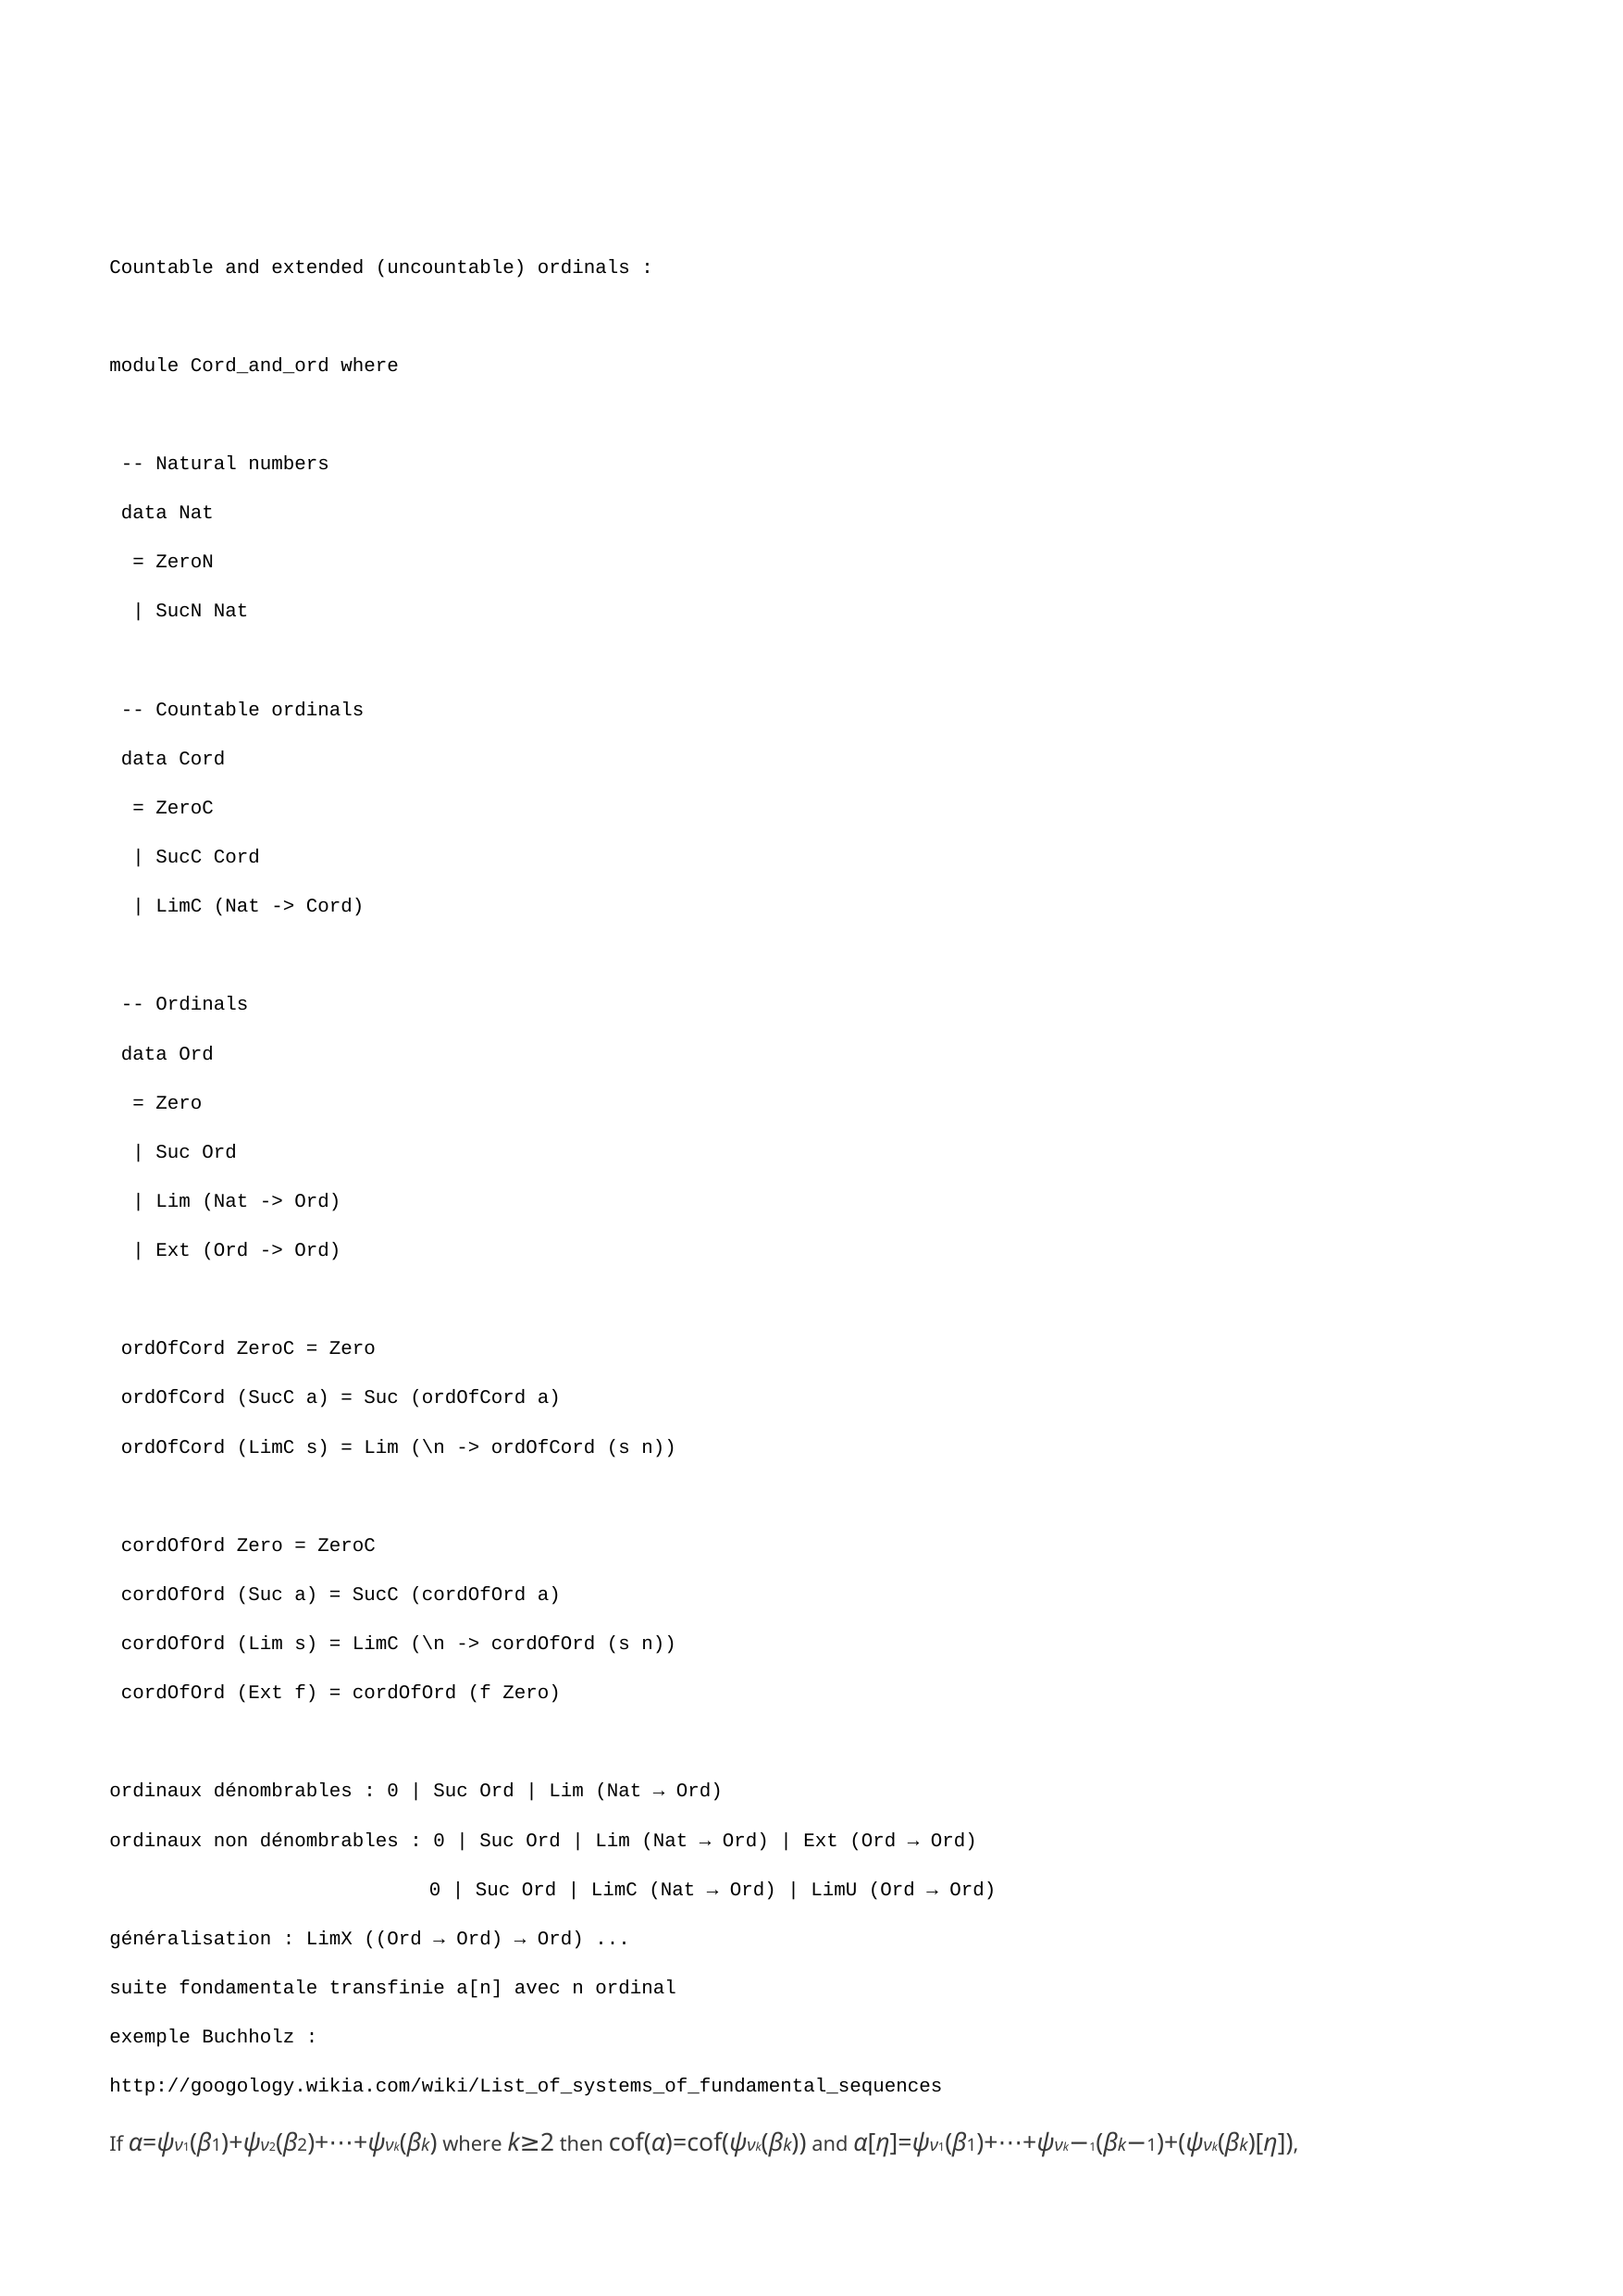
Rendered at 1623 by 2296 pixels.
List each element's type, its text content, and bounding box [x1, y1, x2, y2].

text suite fondamentale transfinie a[n] avec n ordinal [109, 1978, 1514, 2000]
text généralisation : LimX ((Ord → Ord) → Ord) ... [109, 1929, 1514, 1950]
text ordOfCord (SucC a) = Suc (ordOfCord a) [109, 1387, 1514, 1409]
text cordOfOrd (Lim s) = LimC (\n -> cordOfOrd (s n)) [109, 1633, 1514, 1656]
text | SucN Nat [109, 601, 1514, 623]
text http://googology.wikia.com/wiki/List_of_systems_of_fundamental_sequences [109, 2076, 1514, 2098]
text data Ord [109, 1043, 1514, 1065]
text cordOfOrd (Suc a) = SucC (cordOfOrd a) [109, 1584, 1514, 1607]
text ordOfCord ZeroC = Zero [109, 1338, 1514, 1360]
text | Suc Ord [109, 1142, 1514, 1163]
text exemple Buchholz : [109, 2027, 1514, 2049]
text If α=ψν1(β1)+ψν2(β2)+⋯+ψνk(βk) where k≥2 then cof(α)=cof(ψνk(βk)) and α[η]=ψν1(β1)+⋯+ψνk−1(βk−1)+(ψνk(βk)[η]), [109, 2125, 1514, 2158]
text | SucC Cord [109, 847, 1514, 869]
text = ZeroN [109, 552, 1514, 574]
text | Lim (Nat -> Ord) [109, 1191, 1514, 1213]
text cordOfOrd (Ext f) = cordOfOrd (f Zero) [109, 1682, 1514, 1705]
text data Nat [109, 503, 1514, 525]
text ordinaux dénombrables : 0 | Suc Ord | Lim (Nat → Ord) [109, 1781, 1514, 1803]
text = ZeroC [109, 798, 1514, 820]
text Countable and extended (uncountable) ordinals : [109, 256, 1514, 279]
text data Cord [109, 749, 1514, 770]
text = Zero [109, 1093, 1514, 1114]
text cordOfOrd Zero = ZeroC [109, 1535, 1514, 1557]
text | LimC (Nat -> Cord) [109, 896, 1514, 918]
text -- Ordinals [109, 994, 1514, 1016]
text | Ext (Ord -> Ord) [109, 1240, 1514, 1262]
text ordinaux non dénombrables : 0 | Suc Ord | Lim (Nat → Ord) | Ext (Ord → Ord) [109, 1830, 1514, 1852]
text 0 | Suc Ord | LimC (Nat → Ord) | LimU (Ord → Ord) [109, 1880, 1514, 1901]
text -- Natural numbers [109, 453, 1514, 476]
text -- Countable ordinals [109, 700, 1514, 721]
text module Cord_and_ord where [109, 355, 1514, 377]
text ordOfCord (LimC s) = Lim (\n -> ordOfCord (s n)) [109, 1436, 1514, 1458]
